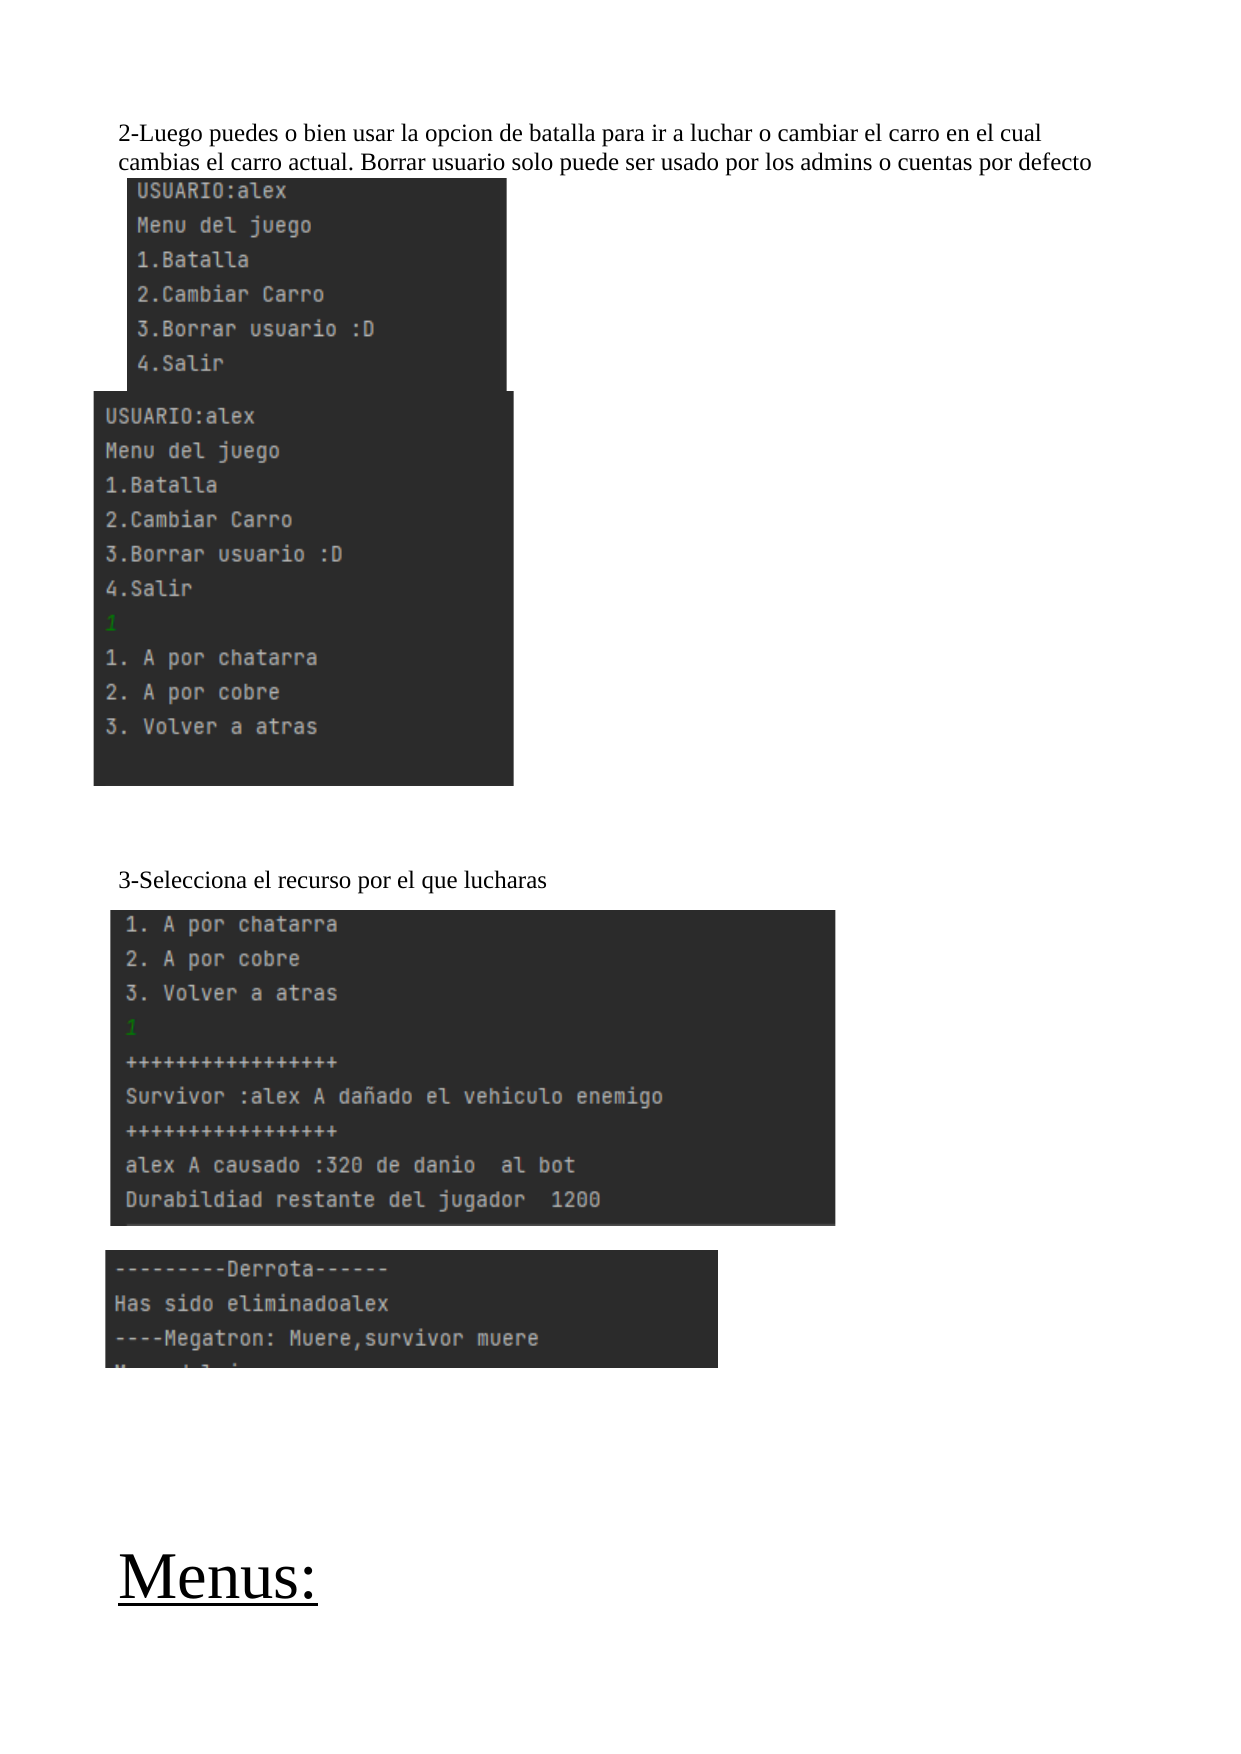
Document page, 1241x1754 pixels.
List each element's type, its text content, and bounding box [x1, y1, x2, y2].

text Menus: [118, 1536, 1122, 1613]
picture [110, 910, 836, 1226]
text 2-Luego puedes o bien usar la opcion de batalla para ir a luchar o cambiar el carro en el cual cambias el carro actual. Borrar usuario solo puede ser usado por los admins o cuentas por defecto [118, 118, 1122, 176]
text 3-Selecciona el recurso por el que lucharas [118, 866, 1122, 894]
picture [93, 178, 514, 786]
picture [105, 1250, 718, 1368]
